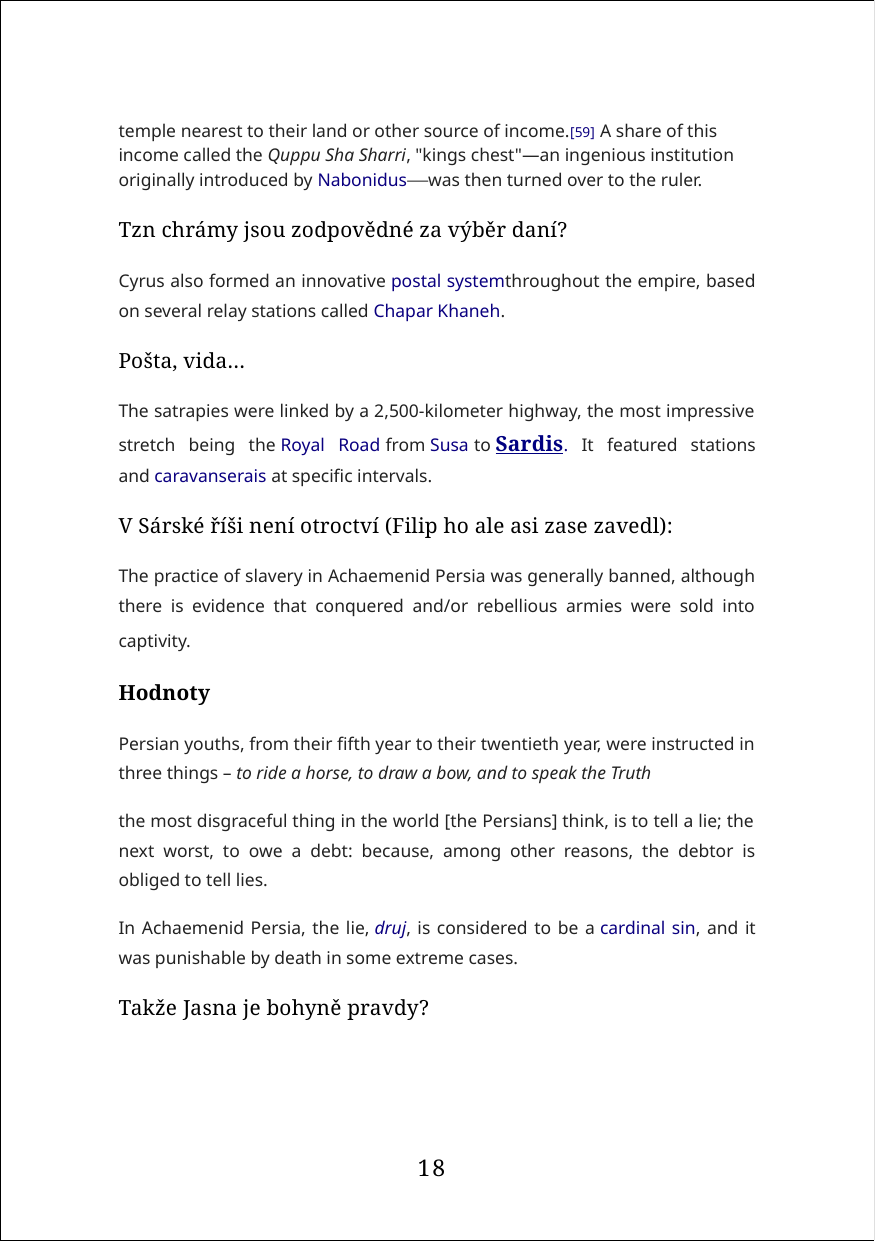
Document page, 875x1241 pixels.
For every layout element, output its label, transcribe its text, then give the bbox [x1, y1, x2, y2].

text Cyrus also formed an innovative postal systemthroughout the empire, based on several relay stations called Chapar Khaneh. [118, 268, 756, 322]
text Persian youths, from their fifth year to their twentieth year, were instructed in three things – to ride a horse, to draw a bow, and to speak the Truth [118, 731, 756, 785]
text Tzn chrámy jsou zodpovědné za výběr daní? [118, 215, 756, 244]
text temple nearest to their land or other source of income.[59] A share of this income called the Quppu Sha Sharri, "kings chest"—an ingenious institution originally introduced by Nabonidus—was then turned over to the ruler. [118, 118, 756, 191]
text Hodnoty [118, 678, 756, 706]
text the most disgraceful thing in the world [the Persians] think, is to tell a lie; the next worst, to owe a debt: because, among other reasons, the debtor is obliged to tell lies. [118, 808, 756, 892]
text The practice of slavery in Achaemenid Persia was generally banned, although there is evidence that conquered and/or rebellious armies were sold into captivity. [118, 564, 756, 653]
text V Sárské říši není otroctví (Filip ho ale asi zase zavedl): [118, 511, 756, 539]
text Takže Jasna je bohyně pravdy? [118, 993, 756, 1021]
text In Achaemenid Persia, the lie, druj, is considered to be a cardinal sin, and it was punishable by death in some extreme cases. [118, 916, 756, 969]
text The satrapies were linked by a 2,500-kilometer highway, the most impressive stretch being the Royal Road from Susa to Sardis. It featured stations and caravanserais at specific intervals. [118, 399, 756, 487]
text Pošta, vida… [118, 346, 756, 374]
